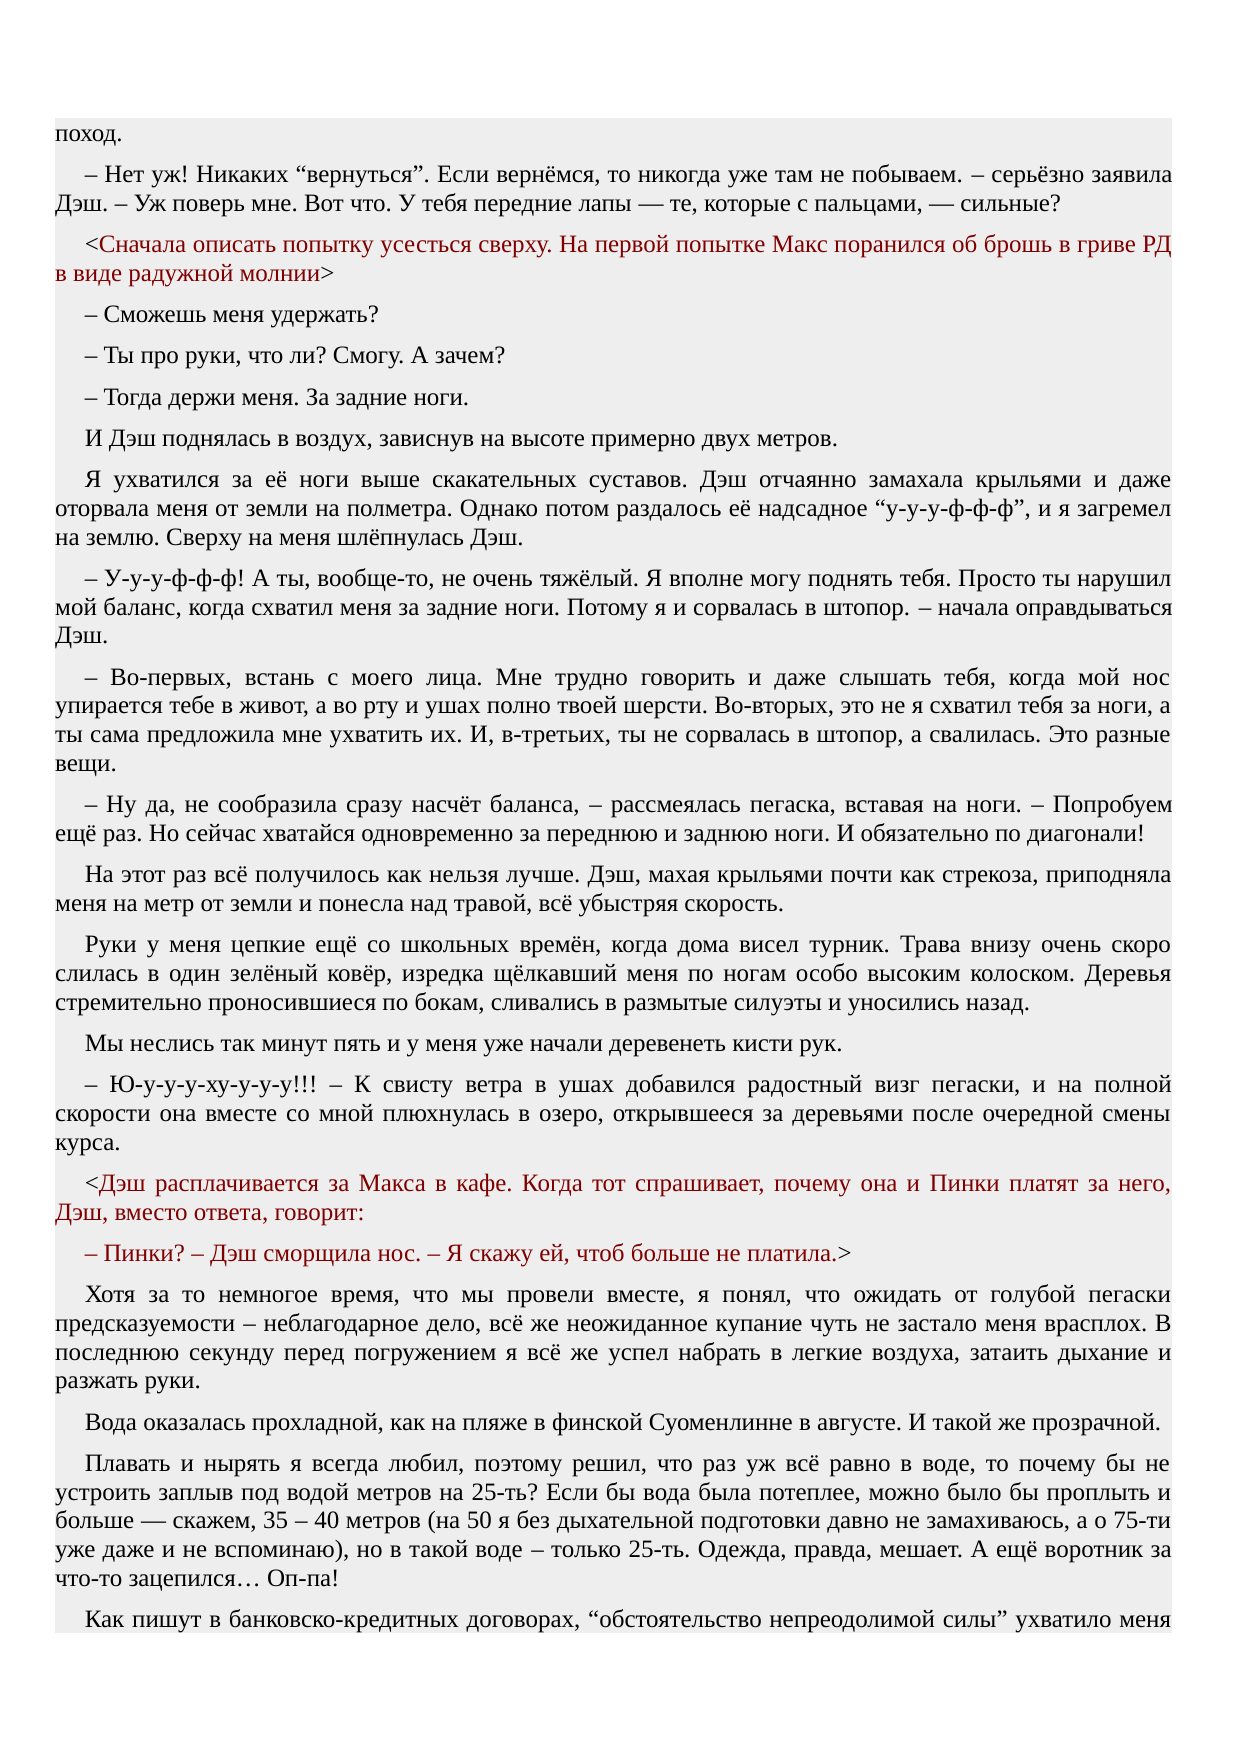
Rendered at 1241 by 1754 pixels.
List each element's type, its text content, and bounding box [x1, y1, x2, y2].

text поход. [55, 118, 1172, 147]
text – Во-первых, встань с моего лица. Мне трудно говорить и даже слышать тебя, когда мой нос упирается тебе в живот, а во рту и ушах полно твоей шерсти. Во-вторых, это не я схватил тебя за ноги, а ты сама предложила мне ухватить их. И, в-третьих, ты не сорвалась в штопор, а свалилась. Это разные вещи. [55, 662, 1172, 777]
text – Ю-у-у-у-ху-у-у-у!!! – К свисту ветра в ушах добавился радостный визг пегаски, и на полной скорости она вместе со мной плюхнулась в озеро, открывшееся за деревьями после очередной смены курса. [55, 1069, 1172, 1156]
text Плавать и нырять я всегда любил, поэтому решил, что раз уж всё равно в воде, то почему бы не устроить заплыв под водой метров на 25-ть? Если бы вода была потеплее, можно было бы проплыть и больше — скажем, 35 – 40 метров (на 50 я без дыхательной подготовки давно не замахиваюсь, а о 75-ти уже даже и не вспоминаю), но в такой воде – только 25-ть. Одежда, правда, мешает. А ещё воротник за что-то зацепился… Оп-па! [55, 1448, 1172, 1592]
text Вода оказалась прохладной, как на пляже в финской Суоменлинне в августе. И такой же прозрачной. [55, 1407, 1172, 1436]
text – Тогда держи меня. За задние ноги. [55, 382, 1172, 411]
text <Cначала описать попытку усесться сверху. На первой попытке Макс поранился об брошь в гриве РД в виде радужной молнии> [55, 229, 1172, 287]
text – Сможешь меня удержать? [55, 299, 1172, 328]
text И Дэш поднялась в воздух, зависнув на высоте примерно двух метров. [55, 423, 1172, 452]
text <Дэш расплачивается за Макса в кафе. Когда тот спрашивает, почему она и Пинки платят за него, Дэш, вместо ответа, говорит: [55, 1168, 1172, 1226]
text – У-у-у-ф-ф-ф! А ты, вообще-то, не очень тяжёлый. Я вполне могу поднять тебя. Просто ты нарушил мой баланс, когда схватил меня за задние ноги. Потому я и сорвалась в штопор. – начала оправдываться Дэш. [55, 563, 1172, 649]
text – Ну да, не сообразила сразу насчёт баланса, – рассмеялась пегаска, вставая на ноги. – Попробуем ещё раз. Но сейчас хватайся одновременно за переднюю и заднюю ноги. И обязательно по диагонали! [55, 789, 1172, 847]
text – Пинки? – Дэш сморщила нос. – Я скажу ей, чтоб больше не платила.> [55, 1238, 1172, 1267]
text – Нет уж! Никаких “вернуться”. Если вернёмся, то никогда уже там не побываем. – серьёзно заявила Дэш. – Уж поверь мне. Вот что. У тебя передние лапы — те, которые с пальцами, — сильные? [55, 159, 1172, 217]
text Хотя за то немногое время, что мы провели вместе, я понял, что ожидать от голубой пегаски предсказуемости – неблагодарное дело, всё же неожиданное купание чуть не застало меня врасплох. В последнюю секунду перед погружением я всё же успел набрать в легкие воздуха, затаить дыхание и разжать руки. [55, 1279, 1172, 1394]
text Как пишут в банковско-кредитных договорах, “обстоятельство непреодолимой силы” ухватило меня [55, 1604, 1172, 1633]
text – Ты про руки, что ли? Смогу. А зачем? [55, 341, 1172, 369]
text Мы неслись так минут пять и у меня уже начали деревенеть кисти рук. [55, 1028, 1172, 1057]
text Руки у меня цепкие ещё со школьных времён, когда дома висел турник. Трава внизу очень скоро слилась в один зелёный ковёр, изредка щёлкавший меня по ногам особо высоким колоском. Деревья стремительно проносившиеся по бокам, сливались в размытые силуэты и уносились назад. [55, 929, 1172, 1016]
text На этот раз всё получилось как нельзя лучше. Дэш, махая крыльями почти как стрекоза, приподняла меня на метр от земли и понесла над травой, всё убыстряя скорость. [55, 859, 1172, 917]
text Я ухватился за её ноги выше скакательных суставов. Дэш отчаянно замахала крыльями и даже оторвала меня от земли на полметра. Однако потом раздалось её надсадное “у-у-у-ф-ф-ф”, и я загремел на землю. Сверху на меня шлёпнулась Дэш. [55, 464, 1172, 551]
